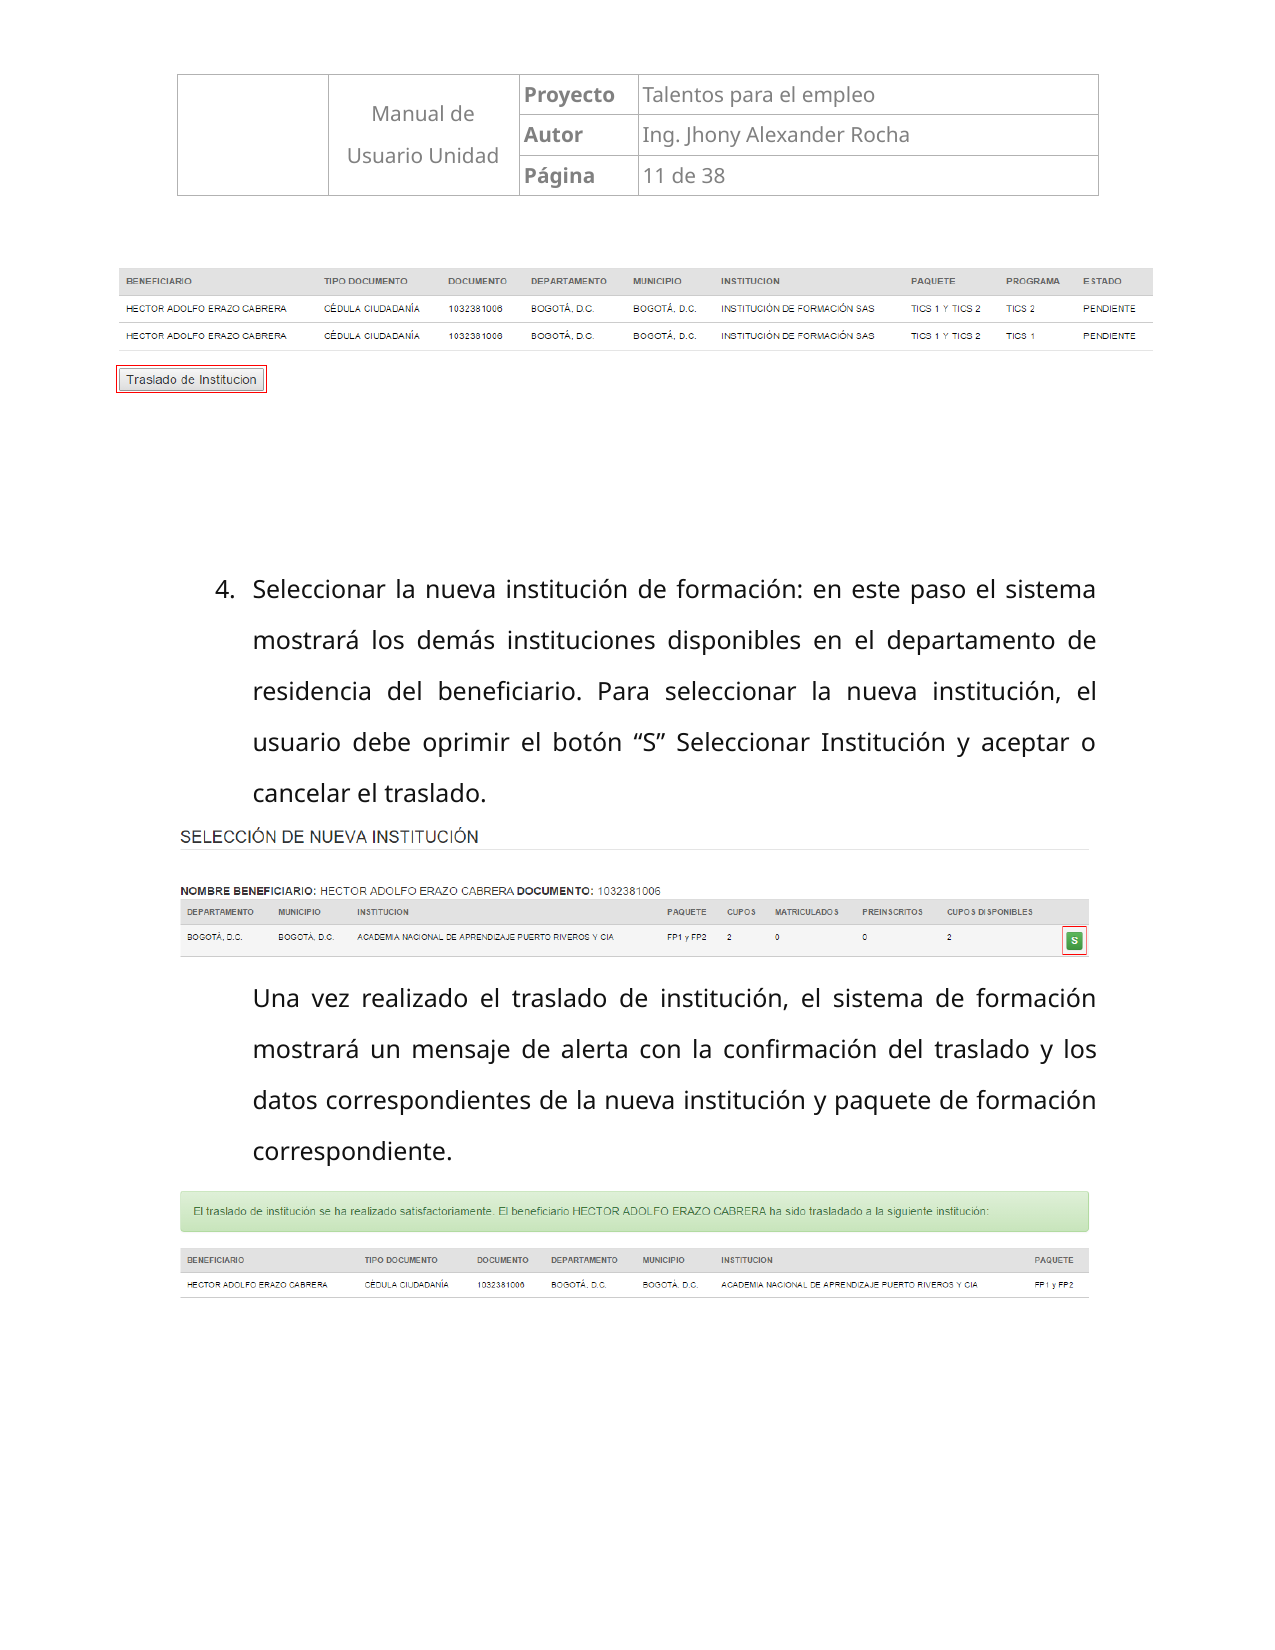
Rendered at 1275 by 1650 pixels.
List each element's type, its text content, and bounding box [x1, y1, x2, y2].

list Seleccionar la nueva institución de formación: en este paso el sistema mostrará los demás instituciones disponibles en el departamento de residencia del beneficiario. Para seleccionar la nueva institución, el usuario debe oprimir el botón “S” Seleccionar Institución y aceptar o cancelar el traslado. [215, 572, 1098, 810]
picture [114, 262, 1161, 402]
picture [177, 826, 1098, 964]
list Una vez realizado el traslado de institución, el sistema de formación mostrará un mensaje de alerta con la confirmación del traslado y los datos correspondientes de la nueva institución y paquete de formación correspondiente. [215, 964, 1098, 1168]
picture [177, 1184, 1098, 1310]
